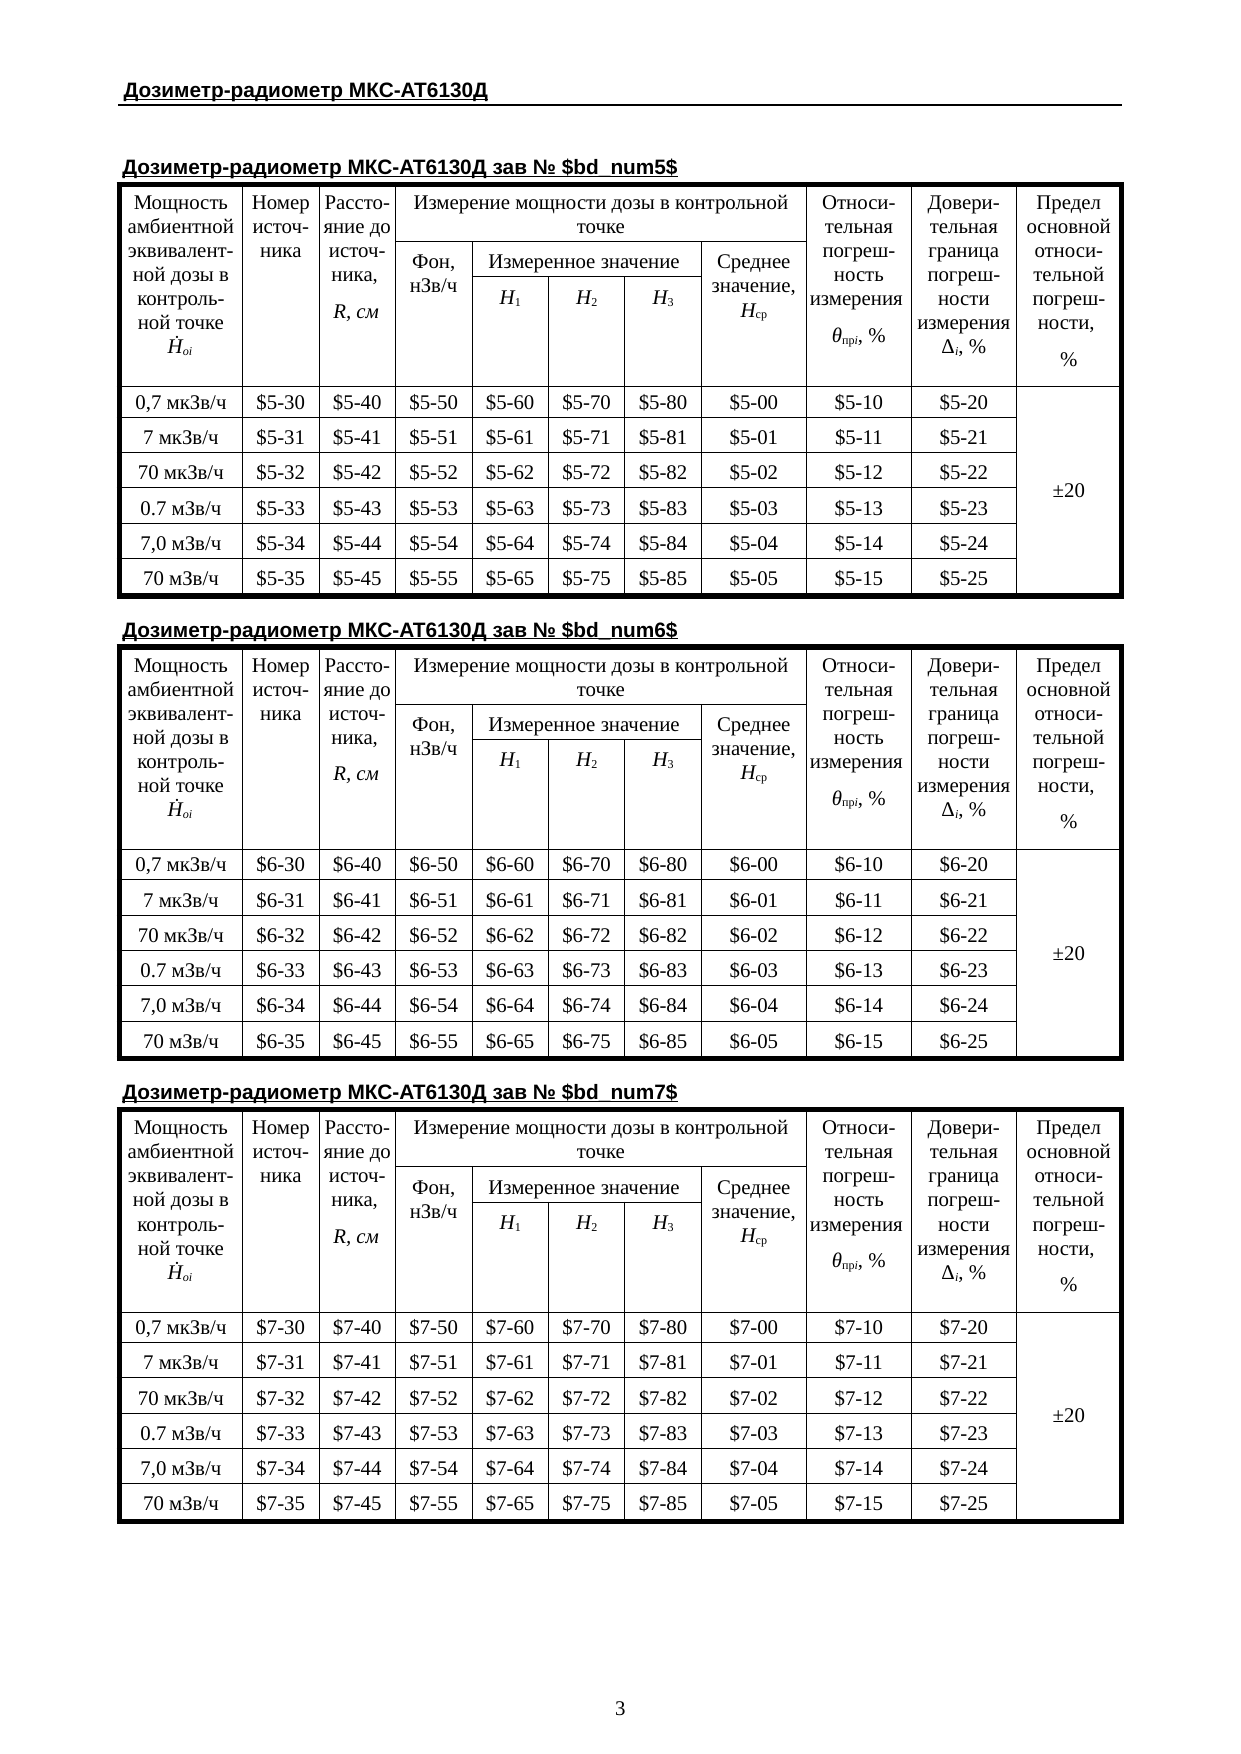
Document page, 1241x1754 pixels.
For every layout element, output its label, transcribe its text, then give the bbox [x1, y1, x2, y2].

table_cell ±20 [1017, 387, 1119, 593]
table_cell 0.7 мЗв/ч [122, 1414, 242, 1448]
table_cell $7-01 [702, 1343, 806, 1377]
table_cell $5-25 [912, 559, 1016, 593]
table_cell $6-64 [473, 986, 548, 1021]
table_cell $7-30 [243, 1313, 319, 1342]
table_cell $6-50 [396, 850, 472, 879]
table_header Дозиметр-радиометр МКС-AT6130Д зав № $bd_num5$ [119, 136, 1121, 182]
table_cell Номер источ-ника [243, 650, 319, 849]
table_cell $7-14 [807, 1449, 911, 1483]
table_cell H2 [549, 277, 624, 386]
table_cell $5-00 [702, 387, 806, 417]
table_cell $5-50 [396, 387, 472, 417]
table_cell $5-55 [396, 559, 472, 593]
table_cell $5-42 [320, 453, 395, 487]
table_cell $7-02 [702, 1378, 806, 1412]
table_cell Относи-тельная погреш-ность измерения θпрi, % [807, 1112, 911, 1312]
table_cell Среднее значение, Hср [702, 242, 806, 386]
table_cell $7-63 [473, 1414, 548, 1448]
table_cell $5-14 [807, 524, 911, 558]
table_cell $7-33 [243, 1414, 319, 1448]
table_cell $7-71 [549, 1343, 624, 1377]
table_cell $5-81 [625, 418, 701, 452]
table_cell $7-54 [396, 1449, 472, 1483]
table_cell $5-23 [912, 488, 1016, 523]
table_cell $5-34 [243, 524, 319, 558]
table_cell Среднее значение, Hср [702, 705, 806, 849]
table_cell $6-20 [912, 850, 1016, 879]
table_cell $5-73 [549, 488, 624, 523]
table_cell 7,0 мЗв/ч [122, 986, 242, 1021]
table_cell $7-70 [549, 1313, 624, 1342]
table_cell $5-30 [243, 387, 319, 417]
table_cell $6-25 [912, 1022, 1016, 1056]
table_cell Среднее значение, Hср [702, 1167, 806, 1312]
table_cell $6-63 [473, 951, 548, 985]
table_cell $5-10 [807, 387, 911, 417]
table_cell $5-65 [473, 559, 548, 593]
table_cell $7-20 [912, 1313, 1016, 1342]
table_cell H3 [625, 277, 701, 386]
table_cell $5-74 [549, 524, 624, 558]
table_cell $5-53 [396, 488, 472, 523]
table_cell $5-21 [912, 418, 1016, 452]
table_cell $7-45 [320, 1484, 395, 1518]
table_cell H1 [473, 740, 548, 849]
table_cell $6-80 [625, 850, 701, 879]
table_cell $6-75 [549, 1022, 624, 1056]
table_cell $7-62 [473, 1378, 548, 1412]
table_header Дозиметр-радиометр МКС-AT6130Д зав № $bd_num6$ [119, 599, 1121, 644]
table_cell $6-41 [320, 880, 395, 914]
table_cell $6-85 [625, 1022, 701, 1056]
table_cell $7-82 [625, 1378, 701, 1412]
table_cell Мощность амбиентной эквивалент-ной дозы в контроль-ной точке Ḣoi [122, 187, 242, 386]
table_cell $6-15 [807, 1022, 911, 1056]
table_cell $5-20 [912, 387, 1016, 417]
table_cell $7-65 [473, 1484, 548, 1518]
table_cell $5-11 [807, 418, 911, 452]
table_cell $6-72 [549, 916, 624, 950]
table_cell $7-35 [243, 1484, 319, 1518]
table_cell $5-01 [702, 418, 806, 452]
table_cell $5-32 [243, 453, 319, 487]
table_cell $6-13 [807, 951, 911, 985]
table_cell $7-10 [807, 1313, 911, 1342]
table_cell $5-52 [396, 453, 472, 487]
table_cell $6-12 [807, 916, 911, 950]
table_cell $5-43 [320, 488, 395, 523]
table_cell $5-84 [625, 524, 701, 558]
table_cell $5-72 [549, 453, 624, 487]
table_cell $7-83 [625, 1414, 701, 1448]
table_cell $6-45 [320, 1022, 395, 1056]
table_cell $6-74 [549, 986, 624, 1021]
table_cell $6-22 [912, 916, 1016, 950]
table_cell 0,7 мкЗв/ч [122, 850, 242, 879]
table_cell 70 мЗв/ч [122, 1484, 242, 1518]
table_cell $5-83 [625, 488, 701, 523]
table_cell $7-64 [473, 1449, 548, 1483]
table_cell 7 мкЗв/ч [122, 880, 242, 914]
table_cell $5-45 [320, 559, 395, 593]
table_cell $6-03 [702, 951, 806, 985]
table_cell $7-04 [702, 1449, 806, 1483]
table_cell H1 [473, 1203, 548, 1312]
table_cell 70 мЗв/ч [122, 1022, 242, 1056]
table_cell 7,0 мЗв/ч [122, 1449, 242, 1483]
table_cell $5-05 [702, 559, 806, 593]
table_cell $6-11 [807, 880, 911, 914]
table_cell $7-60 [473, 1313, 548, 1342]
table_cell $6-82 [625, 916, 701, 950]
table_cell $7-50 [396, 1313, 472, 1342]
table_cell $6-42 [320, 916, 395, 950]
table_cell $7-81 [625, 1343, 701, 1377]
table_cell $7-05 [702, 1484, 806, 1518]
table_cell Мощность амбиентной эквивалент-ной дозы в контроль-ной точке Ḣoi [122, 650, 242, 849]
table_cell $5-22 [912, 453, 1016, 487]
table_cell $7-00 [702, 1313, 806, 1342]
table_cell $7-15 [807, 1484, 911, 1518]
table_cell $7-41 [320, 1343, 395, 1377]
table_cell $7-42 [320, 1378, 395, 1412]
table_cell $5-54 [396, 524, 472, 558]
table_cell $5-33 [243, 488, 319, 523]
table_cell Рассто-яние до источ-ника, R, см [320, 187, 395, 386]
table_cell $7-25 [912, 1484, 1016, 1518]
table_cell $6-02 [702, 916, 806, 950]
table_cell $7-13 [807, 1414, 911, 1448]
table_cell $6-14 [807, 986, 911, 1021]
table_cell Измеренное значение [473, 242, 701, 276]
table_cell 70 мкЗв/ч [122, 1378, 242, 1412]
table_cell $7-74 [549, 1449, 624, 1483]
table_cell $7-52 [396, 1378, 472, 1412]
table_cell $6-54 [396, 986, 472, 1021]
table_cell $7-43 [320, 1414, 395, 1448]
table_cell 0,7 мкЗв/ч [122, 387, 242, 417]
table_cell $6-04 [702, 986, 806, 1021]
table_cell Рассто-яние до источ-ника, R, см [320, 650, 395, 849]
table_cell Довери-тельная граница погреш-ности измерения Δi, % [912, 187, 1016, 386]
table_cell $7-24 [912, 1449, 1016, 1483]
table_cell 7 мкЗв/ч [122, 1343, 242, 1377]
table_cell Номер источ-ника [243, 1112, 319, 1312]
table_cell 70 мЗв/ч [122, 559, 242, 593]
table_cell $6-24 [912, 986, 1016, 1021]
table_cell 0.7 мЗв/ч [122, 951, 242, 985]
table_cell Относи-тельная погреш-ность измерения θпрi, % [807, 650, 911, 849]
table_cell Измерение мощности дозы в контрольной точке [396, 1112, 806, 1166]
table_cell $7-61 [473, 1343, 548, 1377]
table_cell $6-71 [549, 880, 624, 914]
table_cell H3 [625, 740, 701, 849]
table_cell $6-21 [912, 880, 1016, 914]
table_cell $7-23 [912, 1414, 1016, 1448]
table_cell $5-61 [473, 418, 548, 452]
table_cell $5-24 [912, 524, 1016, 558]
table_cell $5-64 [473, 524, 548, 558]
table_cell $6-01 [702, 880, 806, 914]
table_cell $6-81 [625, 880, 701, 914]
table_cell $5-44 [320, 524, 395, 558]
table_cell H2 [549, 740, 624, 849]
table_cell Предел основной относи-тельной погреш-ности, % [1017, 187, 1119, 386]
table_cell Мощность амбиентной эквивалент-ной дозы в контроль-ной точке Ḣoi [122, 1112, 242, 1312]
table_cell $5-75 [549, 559, 624, 593]
table_cell $6-73 [549, 951, 624, 985]
table_cell Довери-тельная граница погреш-ности измерения Δi, % [912, 650, 1016, 849]
table_cell 7 мкЗв/ч [122, 418, 242, 452]
table_cell $6-32 [243, 916, 319, 950]
table_cell $7-75 [549, 1484, 624, 1518]
table_cell Рассто-яние до источ-ника, R, см [320, 1112, 395, 1312]
table_cell $6-65 [473, 1022, 548, 1056]
table_cell $6-60 [473, 850, 548, 879]
table_cell $5-63 [473, 488, 548, 523]
table_cell $6-62 [473, 916, 548, 950]
table_cell $5-41 [320, 418, 395, 452]
table_cell Номер источ-ника [243, 187, 319, 386]
table_cell $7-80 [625, 1313, 701, 1342]
table_cell $6-34 [243, 986, 319, 1021]
table_cell ±20 [1017, 850, 1119, 1056]
table_cell $7-34 [243, 1449, 319, 1483]
table_cell $7-12 [807, 1378, 911, 1412]
table_cell Измеренное значение [473, 705, 701, 739]
table_cell Измерение мощности дозы в контрольной точке [396, 187, 806, 241]
table_cell $7-53 [396, 1414, 472, 1448]
table_cell H1 [473, 277, 548, 386]
table_cell 70 мкЗв/ч [122, 916, 242, 950]
table_cell H2 [549, 1203, 624, 1312]
table_cell 70 мкЗв/ч [122, 453, 242, 487]
table_cell $5-40 [320, 387, 395, 417]
table_cell $6-83 [625, 951, 701, 985]
table_cell $5-70 [549, 387, 624, 417]
table_cell $5-04 [702, 524, 806, 558]
table_cell $7-72 [549, 1378, 624, 1412]
table_cell Измеренное значение [473, 1167, 701, 1202]
table_cell $7-31 [243, 1343, 319, 1377]
table_cell H3 [625, 1203, 701, 1312]
table_cell $6-31 [243, 880, 319, 914]
table_cell Предел основной относи-тельной погреш-ности, % [1017, 1112, 1119, 1312]
table_cell $5-71 [549, 418, 624, 452]
table_cell Фон, нЗв/ч [396, 705, 472, 849]
table_cell $5-80 [625, 387, 701, 417]
table_cell Фон, нЗв/ч [396, 1167, 472, 1312]
table_cell 0,7 мкЗв/ч [122, 1313, 242, 1342]
table_cell $5-02 [702, 453, 806, 487]
table_cell $5-51 [396, 418, 472, 452]
table_cell $6-53 [396, 951, 472, 985]
table_cell Фон, нЗв/ч [396, 242, 472, 386]
table_cell $6-84 [625, 986, 701, 1021]
table_cell $6-55 [396, 1022, 472, 1056]
table_cell Измерение мощности дозы в контрольной точке [396, 650, 806, 704]
table_cell $6-51 [396, 880, 472, 914]
table_cell Относи-тельная погреш-ность измерения θпрi, % [807, 187, 911, 386]
table_cell $7-40 [320, 1313, 395, 1342]
table_cell $5-60 [473, 387, 548, 417]
table_cell $7-55 [396, 1484, 472, 1518]
table_cell Довери-тельная граница погреш-ности измерения Δi, % [912, 1112, 1016, 1312]
table_cell $5-12 [807, 453, 911, 487]
table_cell $6-05 [702, 1022, 806, 1056]
table_cell $6-23 [912, 951, 1016, 985]
table_cell $6-00 [702, 850, 806, 879]
table_cell $6-35 [243, 1022, 319, 1056]
table_cell $6-33 [243, 951, 319, 985]
table_cell $7-21 [912, 1343, 1016, 1377]
table_cell $7-22 [912, 1378, 1016, 1412]
table_cell $6-40 [320, 850, 395, 879]
table_cell $6-30 [243, 850, 319, 879]
table_cell $5-35 [243, 559, 319, 593]
table_cell $7-03 [702, 1414, 806, 1448]
table_cell $6-43 [320, 951, 395, 985]
table_cell $6-52 [396, 916, 472, 950]
table_cell $7-44 [320, 1449, 395, 1483]
table_cell $5-13 [807, 488, 911, 523]
table_cell $7-11 [807, 1343, 911, 1377]
table_cell $7-85 [625, 1484, 701, 1518]
table_cell $6-44 [320, 986, 395, 1021]
table_cell $7-32 [243, 1378, 319, 1412]
table_cell ±20 [1017, 1313, 1119, 1518]
table_cell Предел основной относи-тельной погреш-ности, % [1017, 650, 1119, 849]
table_cell $6-10 [807, 850, 911, 879]
table_cell $7-51 [396, 1343, 472, 1377]
table_cell 0.7 мЗв/ч [122, 488, 242, 523]
table_cell $5-15 [807, 559, 911, 593]
table_header Дозиметр-радиометр МКС-AT6130Д зав № $bd_num7$ [119, 1061, 1121, 1107]
table_cell $5-62 [473, 453, 548, 487]
table_cell $6-70 [549, 850, 624, 879]
table_cell $6-61 [473, 880, 548, 914]
table_cell $5-31 [243, 418, 319, 452]
table_cell $7-73 [549, 1414, 624, 1448]
table_cell $7-84 [625, 1449, 701, 1483]
table_cell 7,0 мЗв/ч [122, 524, 242, 558]
table_cell $5-85 [625, 559, 701, 593]
table_cell $5-82 [625, 453, 701, 487]
table_cell $5-03 [702, 488, 806, 523]
